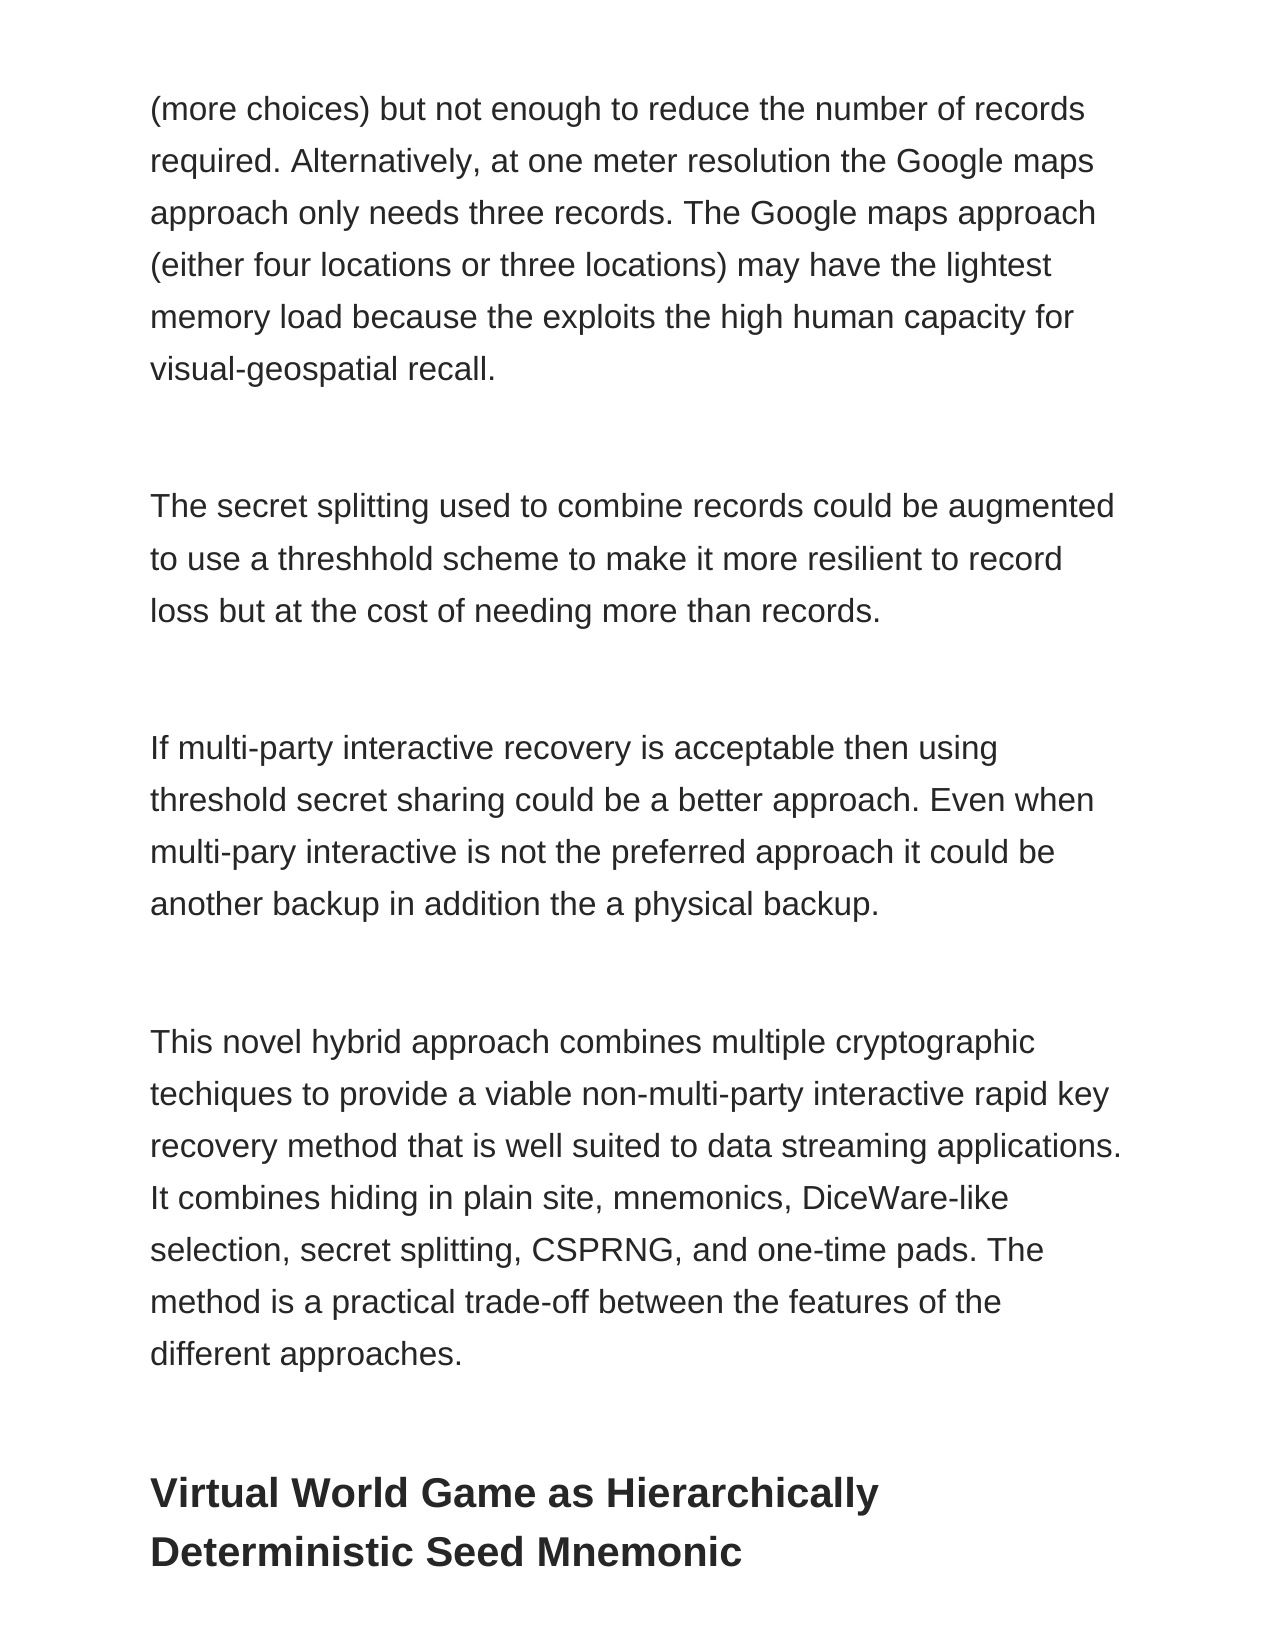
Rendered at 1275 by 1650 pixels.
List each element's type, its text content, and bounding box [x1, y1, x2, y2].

text Virtual World Game as Hierarchically Deterministic Seed Mnemonic [150, 1458, 1125, 1575]
text The secret splitting used to combine records could be augmented to use a threshhold scheme to make it more resilient to record loss but at the cost of needing more than records. [150, 473, 1125, 629]
text This novel hybrid approach combines multiple cryptographic techiques to provide a viable non-multi-party interactive rapid key recovery method that is well suited to data streaming applications. It combines hiding in plain site, mnemonics, DiceWare-like selection, secret splitting, CSPRNG, and one-time pads. The method is a practical trade-off between the features of the different approaches. [150, 1008, 1125, 1373]
text (more choices) but not enough to reduce the number of records required. Alternatively, at one meter resolution the Google maps approach only needs three records. The Google maps approach (either four locations or three locations) may have the lightest memory load because the exploits the high human capacity for visual-geospatial recall. [150, 75, 1125, 387]
text If multi-party interactive recovery is acceptable then using threshold secret sharing could be a better approach. Even when multi-pary interactive is not the preferred approach it could be another backup in addition the a physical backup. [150, 714, 1125, 923]
